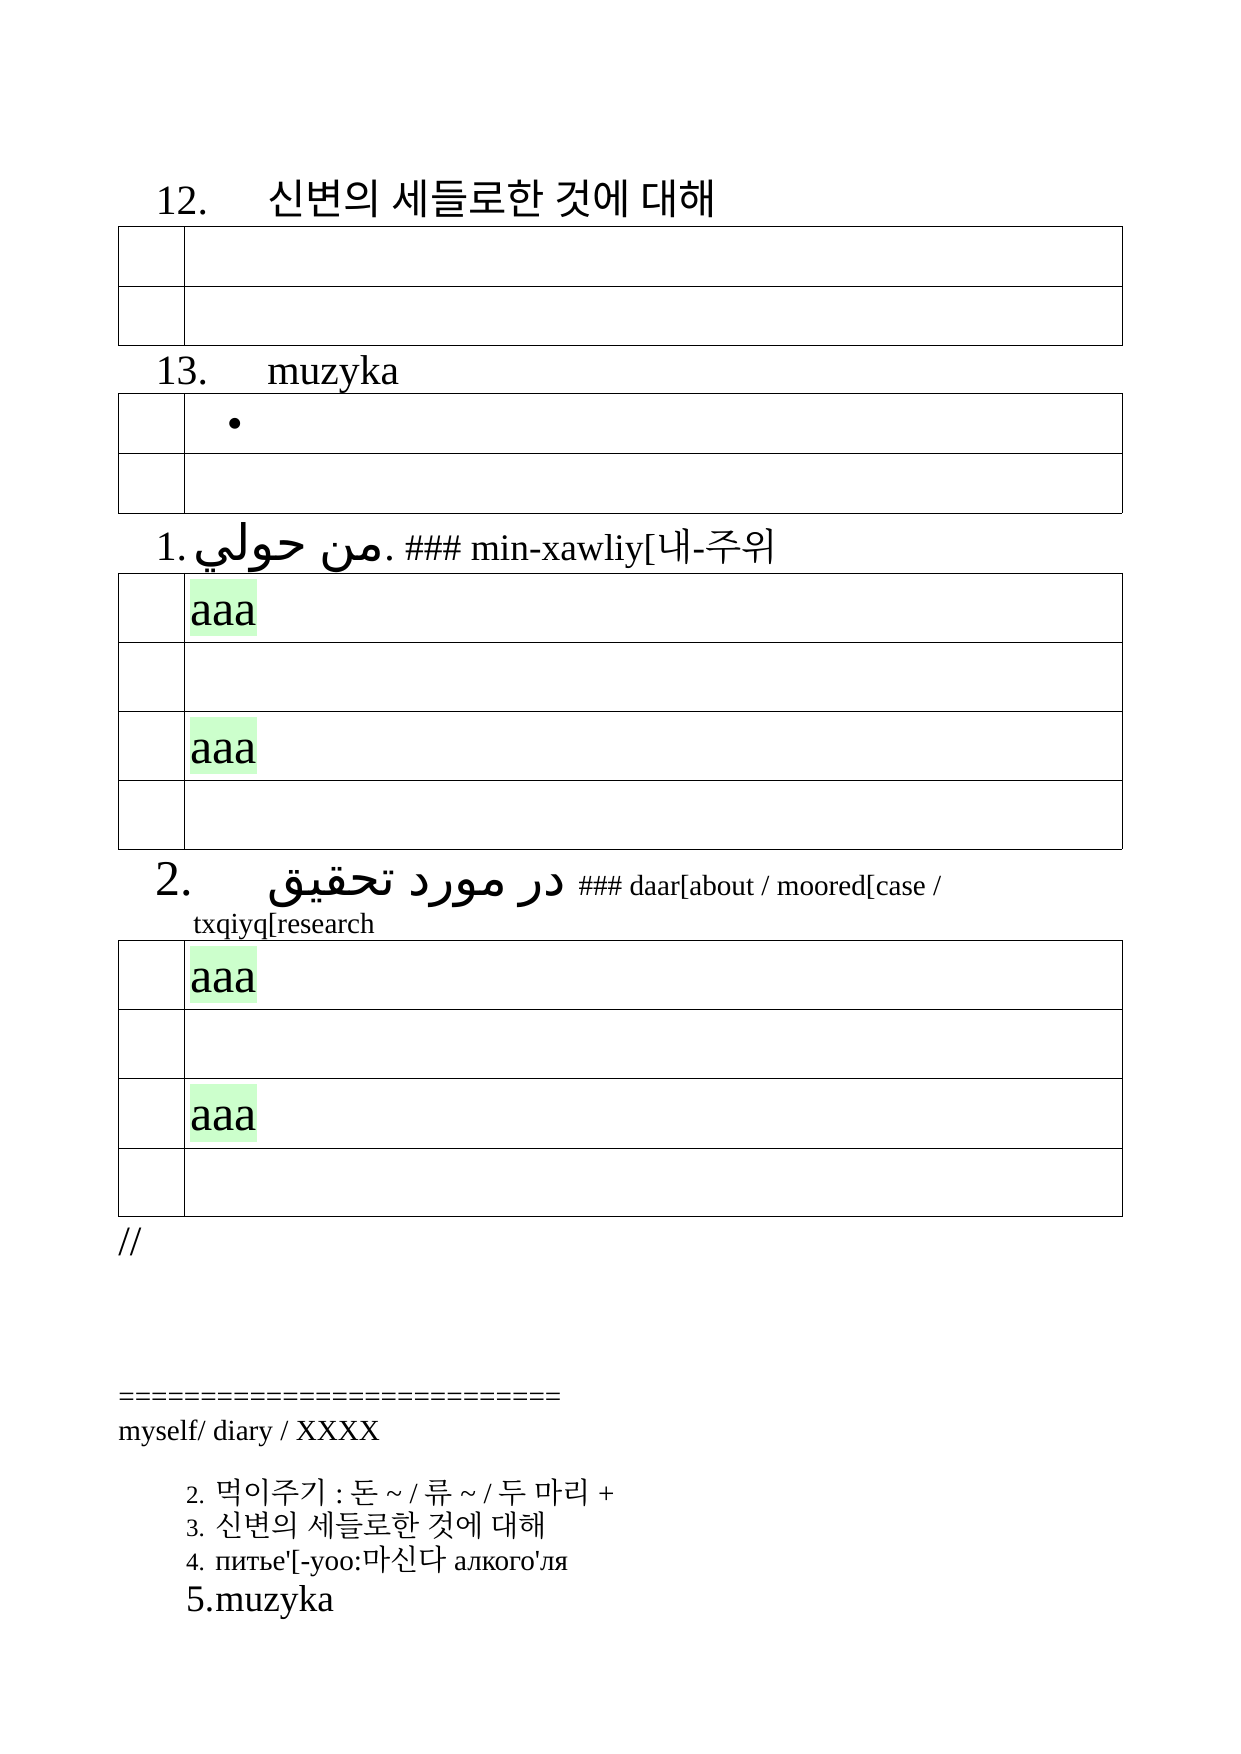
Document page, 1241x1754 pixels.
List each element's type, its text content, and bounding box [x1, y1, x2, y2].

table_cell [119, 1079, 184, 1147]
text // [118, 1217, 1122, 1264]
table_header [119, 394, 184, 453]
table_cell [119, 781, 184, 849]
text =========================== [118, 1379, 1122, 1413]
table_cell [119, 1010, 184, 1078]
table_cell [119, 643, 184, 711]
text myself/ diary / XXXX [118, 1413, 1122, 1447]
table_header aaa [185, 941, 1122, 1009]
table_cell [185, 1149, 1122, 1216]
table_header [119, 227, 184, 286]
list 신변의 세들로한 것에 대해 [186, 1509, 1122, 1543]
table_cell aaa [185, 712, 1122, 780]
table_cell [185, 643, 1122, 711]
table_cell [119, 287, 184, 345]
list muzyka [186, 1577, 1122, 1620]
table_header [185, 227, 1122, 286]
table_header [119, 941, 184, 1009]
list 먹이주기 : 돈 ~ / 류 ~ / 두 마리 + [186, 1476, 1122, 1509]
table_header [119, 574, 184, 642]
table_header aaa [185, 574, 1122, 642]
list در مورد تحقیق ### daar[about / moored[case / txqiyq[research [156, 850, 1122, 940]
list من حولي. ### min-xawliy[내-주위 [156, 514, 1122, 573]
table_cell [119, 454, 184, 512]
list питье'[-yoo:마신다 алкого'ля [186, 1543, 1122, 1577]
table_cell [119, 712, 184, 780]
table_cell [185, 454, 1122, 512]
table_cell [185, 1010, 1122, 1078]
list muzyka [156, 346, 1122, 393]
table_cell [185, 781, 1122, 849]
table_cell aaa [185, 1079, 1122, 1147]
table_header [185, 394, 1122, 453]
table_cell [185, 287, 1122, 345]
table_cell [119, 1149, 184, 1216]
list 신변의 세들로한 것에 대해 [156, 166, 1122, 226]
